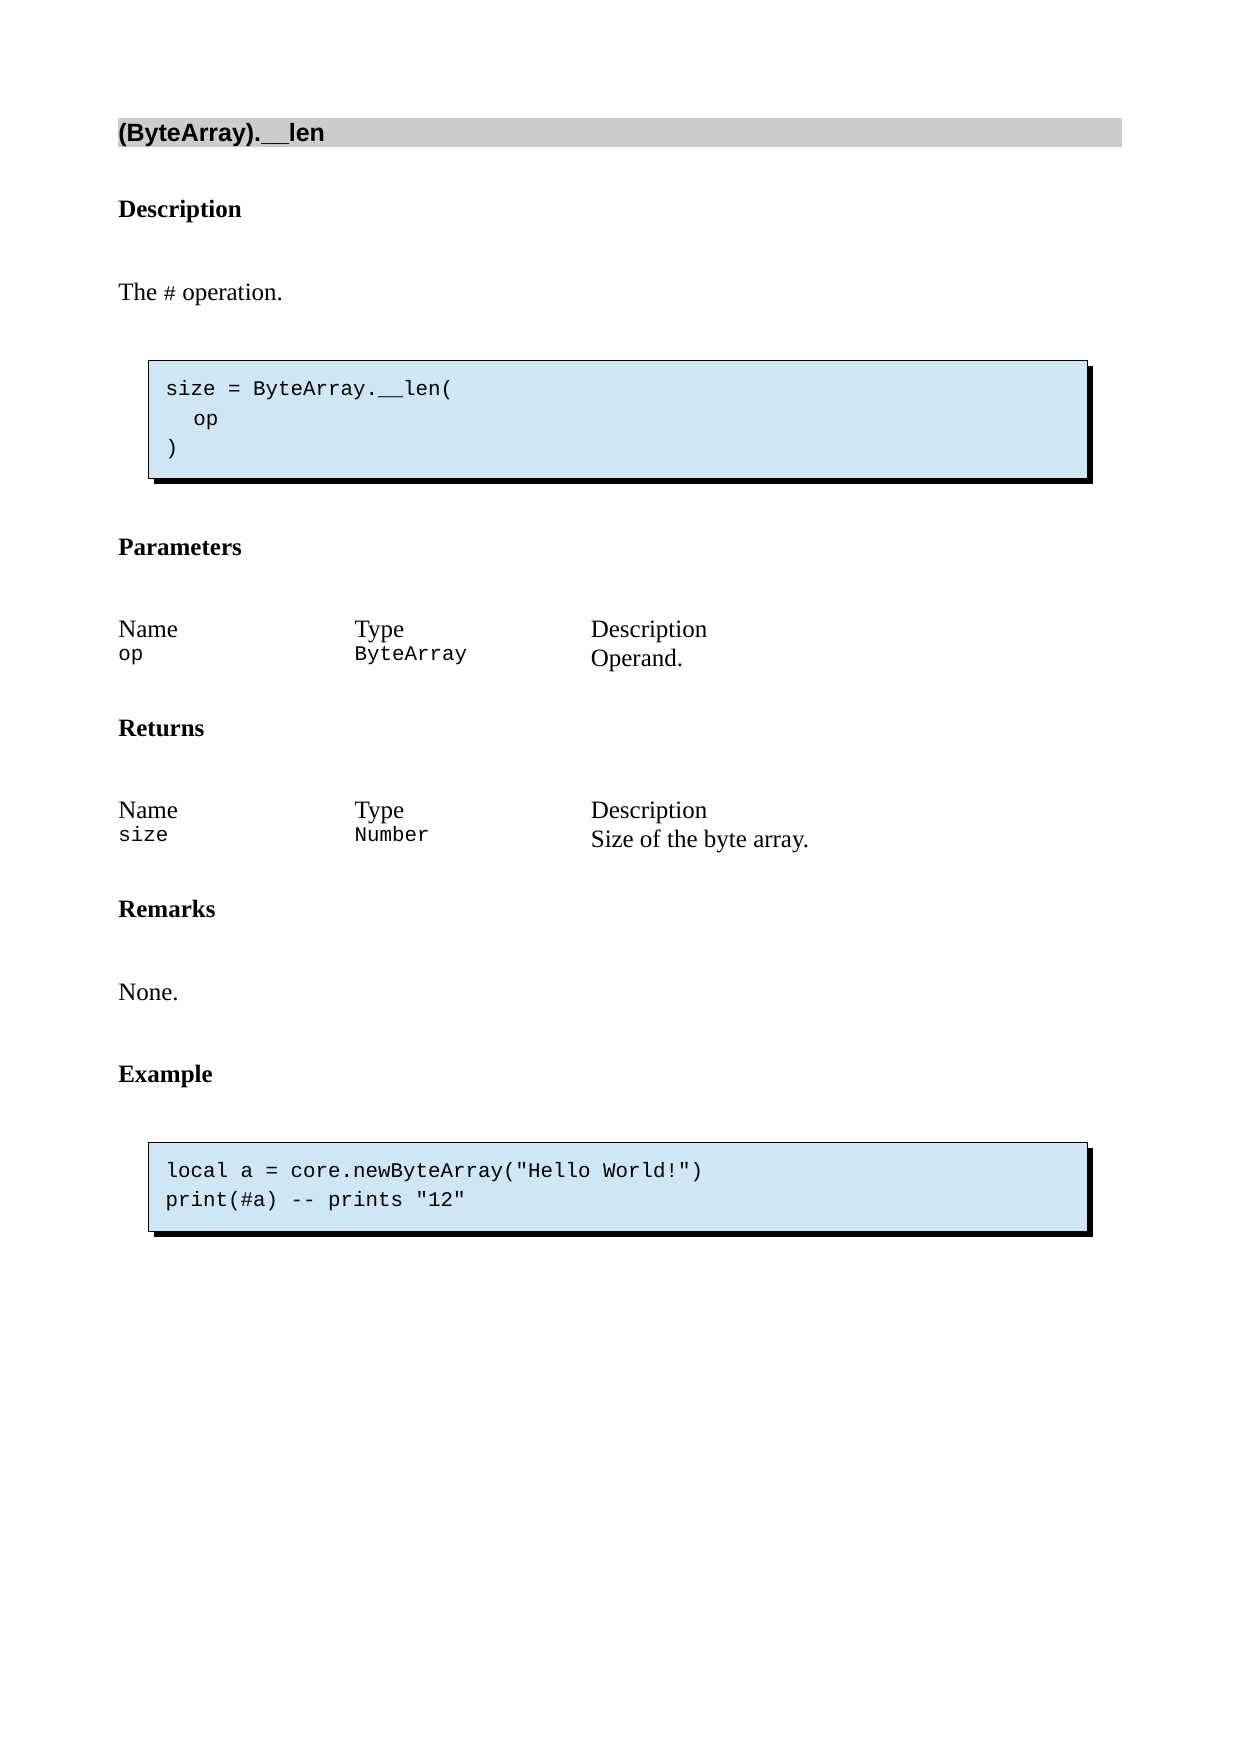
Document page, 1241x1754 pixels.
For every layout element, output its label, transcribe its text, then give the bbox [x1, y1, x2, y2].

table_cell ByteArray [354, 643, 591, 672]
table_cell op [118, 643, 354, 672]
text ) [149, 419, 1087, 478]
text The # operation. [118, 277, 1122, 306]
table_cell Size of the byte array. [591, 824, 1122, 853]
text size = ByteArray.__len( [149, 361, 1087, 390]
table_header Name [118, 614, 354, 643]
text None. [118, 977, 1122, 1006]
text op [149, 390, 1087, 419]
table_cell Number [354, 824, 591, 853]
table_header Description [591, 796, 1122, 824]
table_cell Operand. [591, 643, 1122, 672]
text print(#a) -- prints "12" [149, 1171, 1087, 1231]
table_cell size [118, 824, 354, 853]
text Returns [118, 713, 1122, 742]
text Remarks [118, 894, 1122, 923]
subtitle (ByteArray).__len [118, 118, 1122, 147]
text Parameters [118, 532, 1122, 561]
table_header Type [354, 614, 591, 643]
table_header Name [118, 796, 354, 824]
table_header Description [591, 614, 1122, 643]
text Example [118, 1059, 1122, 1088]
text local a = core.newByteArray("Hello World!") [149, 1143, 1087, 1171]
text Description [118, 194, 1122, 223]
table_header Type [354, 796, 591, 824]
